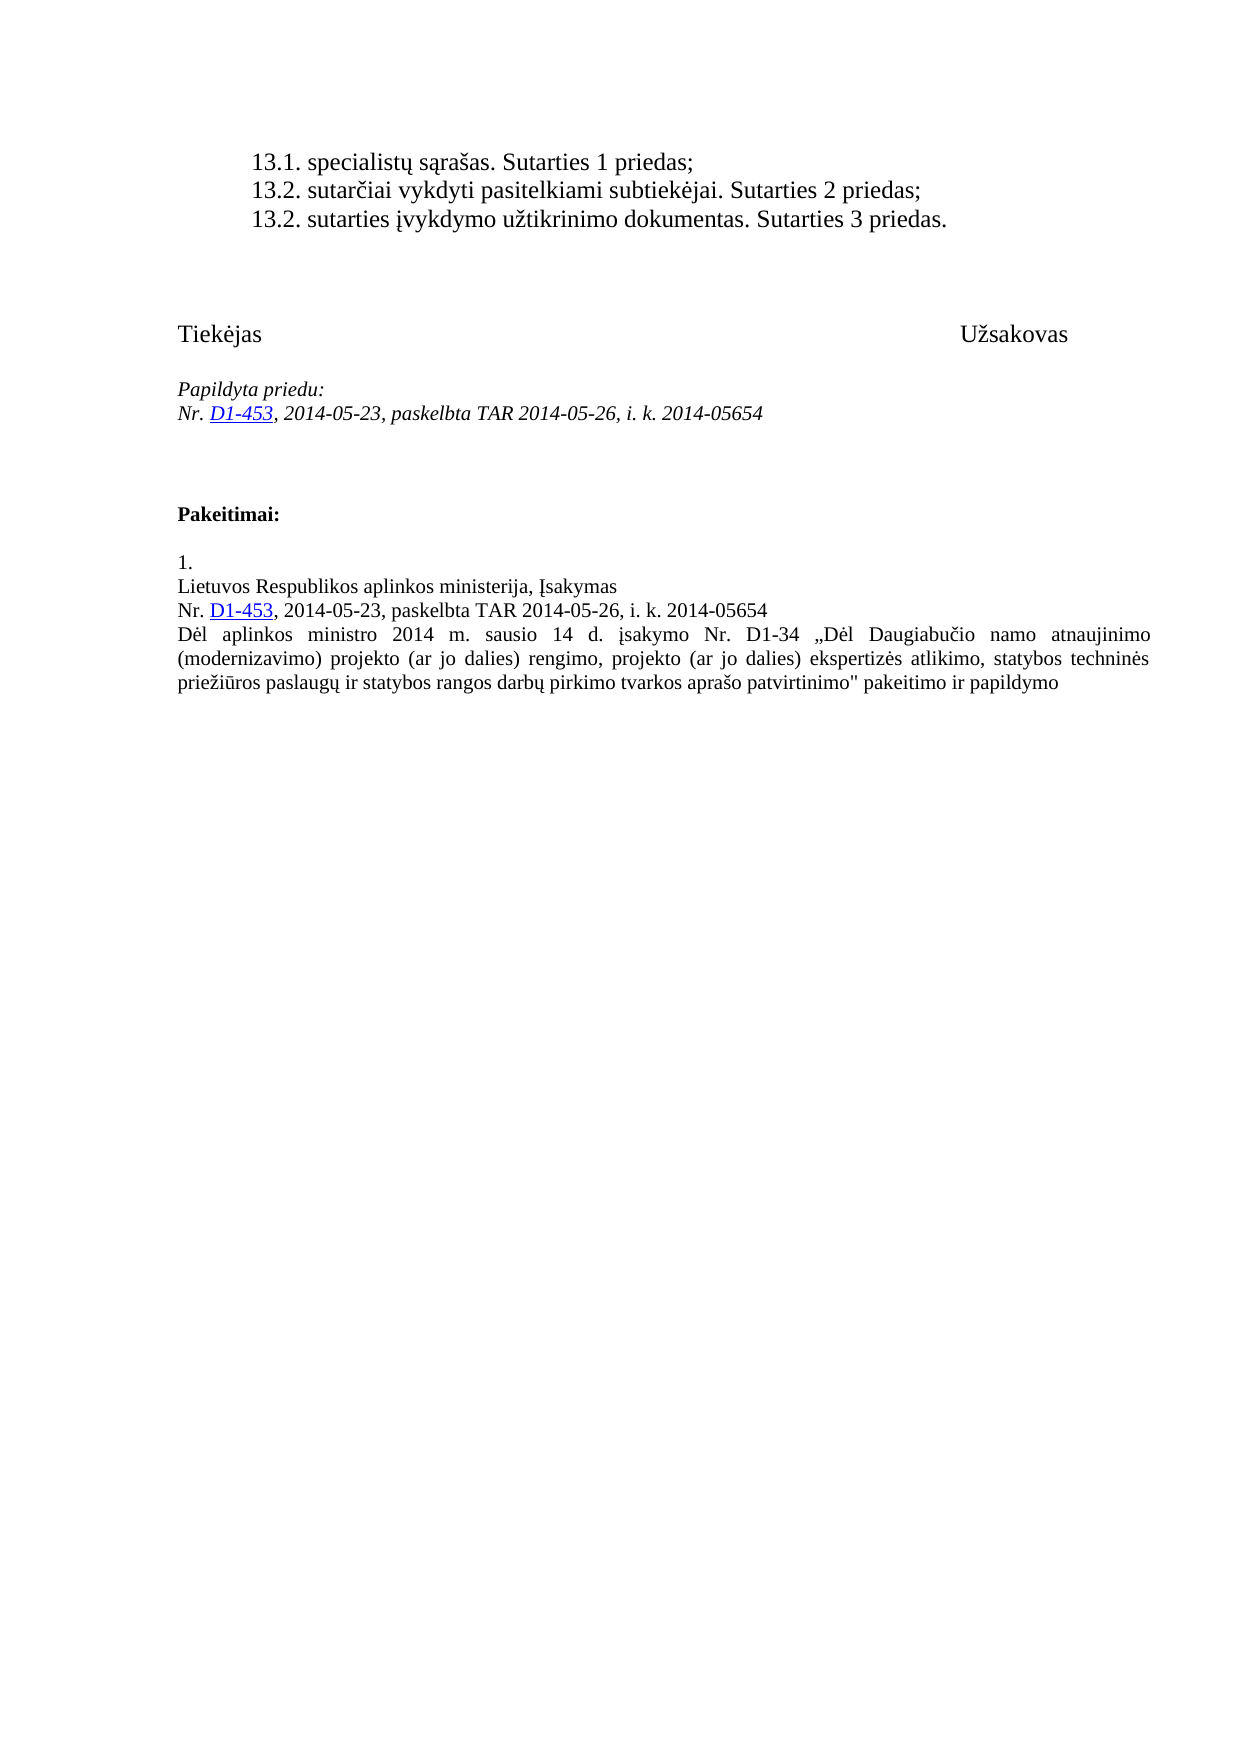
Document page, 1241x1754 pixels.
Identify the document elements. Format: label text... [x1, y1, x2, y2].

text 13.2. sutarties įvykdymo užtikrinimo dokumentas. Sutarties 3 priedas. [177, 204, 1151, 233]
text Nr. D1-453, 2014-05-23, paskelbta TAR 2014-05-26, i. k. 2014-05654 [177, 401, 1151, 425]
text 13.2. sutarčiai vykdyti pasitelkiami subtiekėjai. Sutarties 2 priedas; [177, 176, 1151, 204]
text Lietuvos Respublikos aplinkos ministerija, Įsakymas [177, 574, 1151, 598]
text Pakeitimai: [177, 502, 1151, 526]
text Papildyta priedu: [177, 377, 1151, 401]
text Nr. D1-453, 2014-05-23, paskelbta TAR 2014-05-26, i. k. 2014-05654 [177, 598, 1151, 622]
text Tiekėjas Užsakovas [177, 319, 1151, 348]
text 1. [177, 550, 1151, 574]
text 13.1. specialistų sąrašas. Sutarties 1 priedas; [177, 147, 1151, 176]
text Dėl aplinkos ministro 2014 m. sausio 14 d. įsakymo Nr. D1-34 „Dėl Daugiabučio namo atnaujinimo (modernizavimo) projekto (ar jo dalies) rengimo, projekto (ar jo dalies) ekspertizės atlikimo, statybos techninės priežiūros paslaugų ir statybos rangos darbų pirkimo tvarkos aprašo patvirtinimo" pakeitimo ir papildymo [177, 622, 1151, 694]
